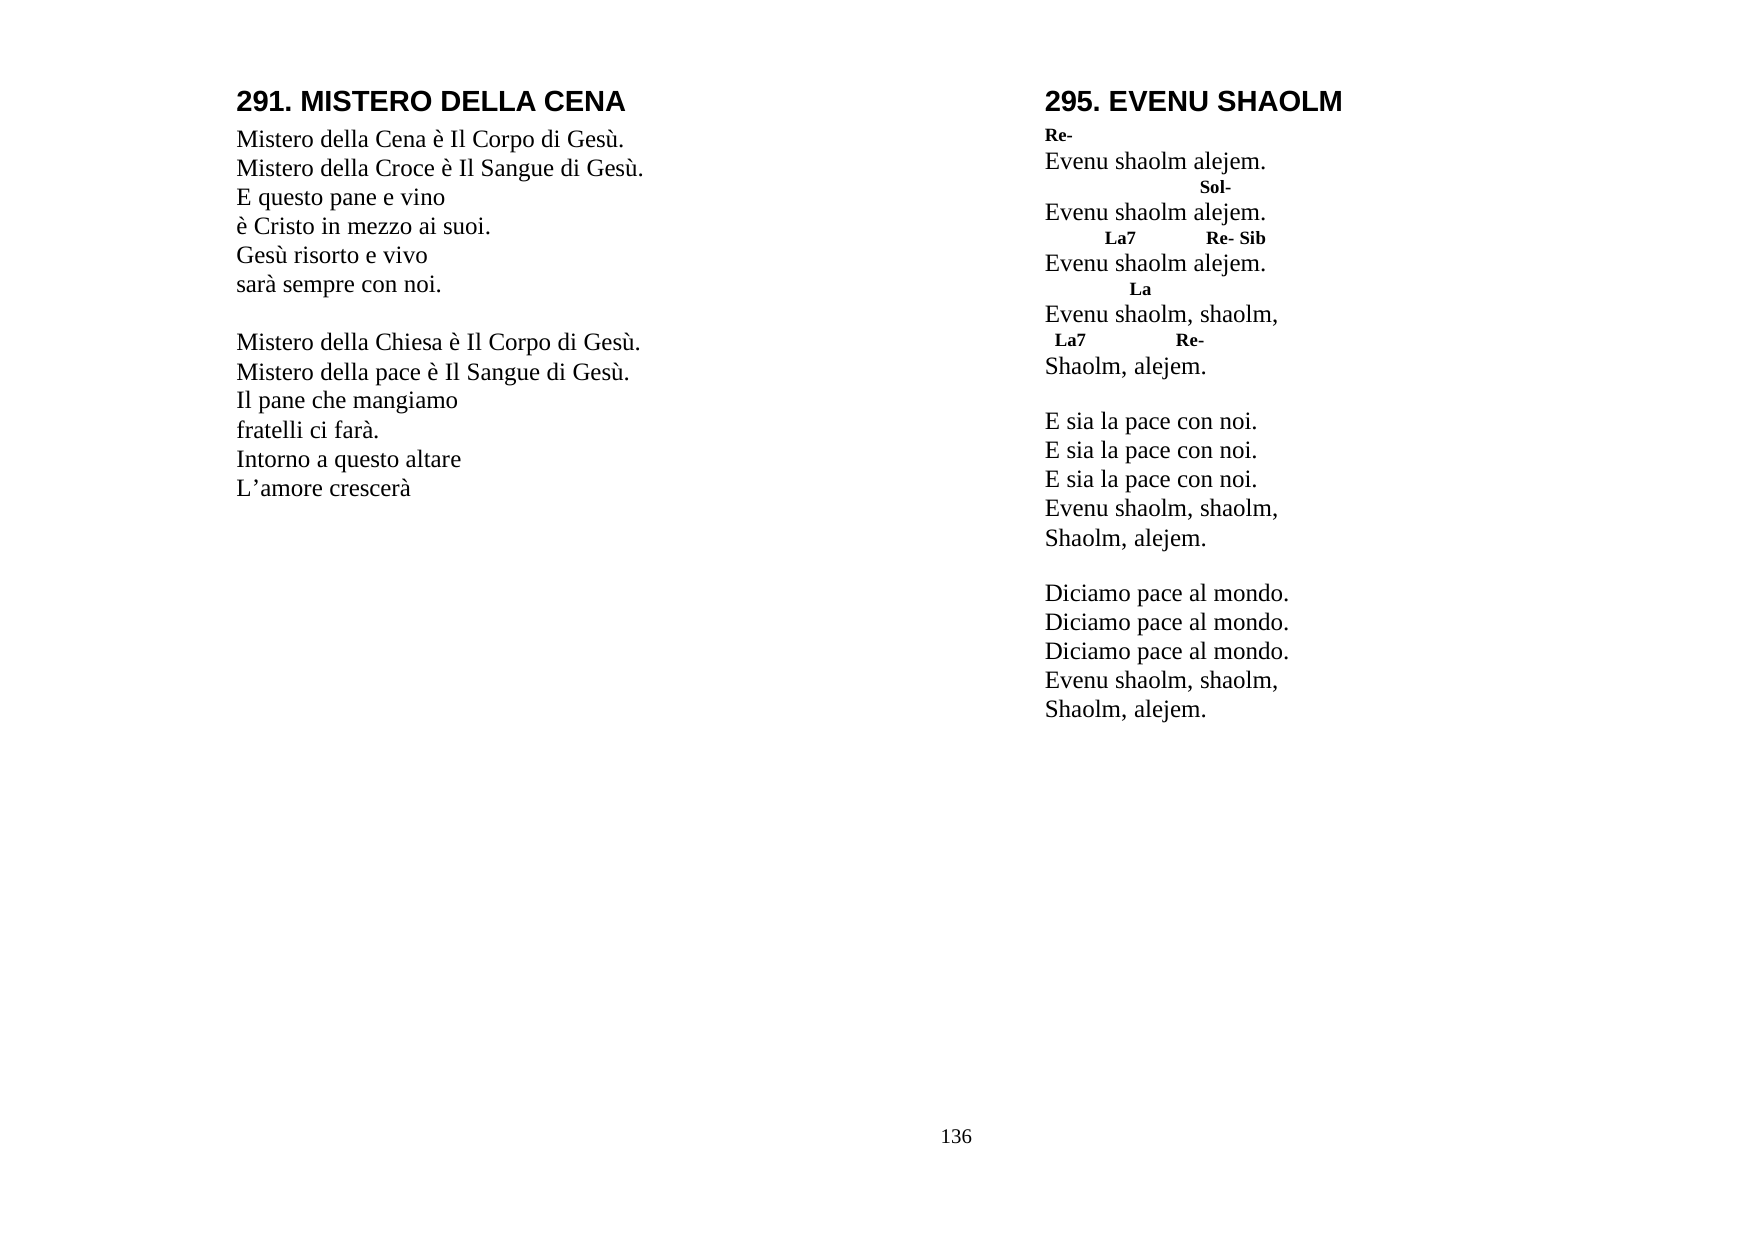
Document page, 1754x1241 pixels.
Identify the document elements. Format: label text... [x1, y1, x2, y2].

text E sia la pace con noi. [1044, 464, 1676, 493]
text Mistero della Cena è Il Corpo di Gesù. [236, 124, 867, 153]
text Evenu shaolm alejem. [1044, 146, 1676, 175]
text Evenu shaolm alejem. [1044, 197, 1676, 226]
text E questo pane e vino [236, 182, 867, 211]
text Evenu shaolm alejem. [1044, 248, 1676, 277]
text è Cristo in mezzo ai suoi. [236, 211, 867, 240]
text La7 Re- Sib [1044, 226, 1676, 248]
text Evenu shaolm, shaolm, [1044, 665, 1676, 694]
text Diciamo pace al mondo. [1044, 607, 1676, 636]
text Mistero della Croce è Il Sangue di Gesù. [236, 153, 867, 182]
text Mistero della pace è Il Sangue di Gesù. [236, 356, 867, 385]
text Gesù risorto e vivo [236, 240, 867, 269]
text Evenu shaolm, shaolm, [1044, 299, 1676, 328]
text E sia la pace con noi. [1044, 406, 1676, 435]
subtitle 291. MISTERO DELLA CENA [236, 84, 867, 118]
text Sol- [1044, 175, 1676, 197]
subtitle 295. EVENU SHAOLM [1044, 84, 1676, 118]
text La7 Re- [1044, 328, 1676, 351]
text Il pane che mangiamo [236, 385, 867, 414]
text Shaolm, alejem. [1044, 522, 1676, 551]
text Shaolm, alejem. [1044, 694, 1676, 723]
text Diciamo pace al mondo. [1044, 578, 1676, 607]
text L’amore crescerà [236, 473, 867, 502]
text Re- [1044, 124, 1676, 146]
text fratelli ci farà. [236, 414, 867, 443]
text Evenu shaolm, shaolm, [1044, 493, 1676, 522]
text Intorno a questo altare [236, 443, 867, 473]
text Mistero della Chiesa è Il Corpo di Gesù. [236, 327, 867, 356]
text La [1044, 277, 1676, 299]
text E sia la pace con noi. [1044, 435, 1676, 464]
text Shaolm, alejem. [1044, 351, 1676, 379]
text Diciamo pace al mondo. [1044, 636, 1676, 665]
text sarà sempre con noi. [236, 269, 867, 298]
